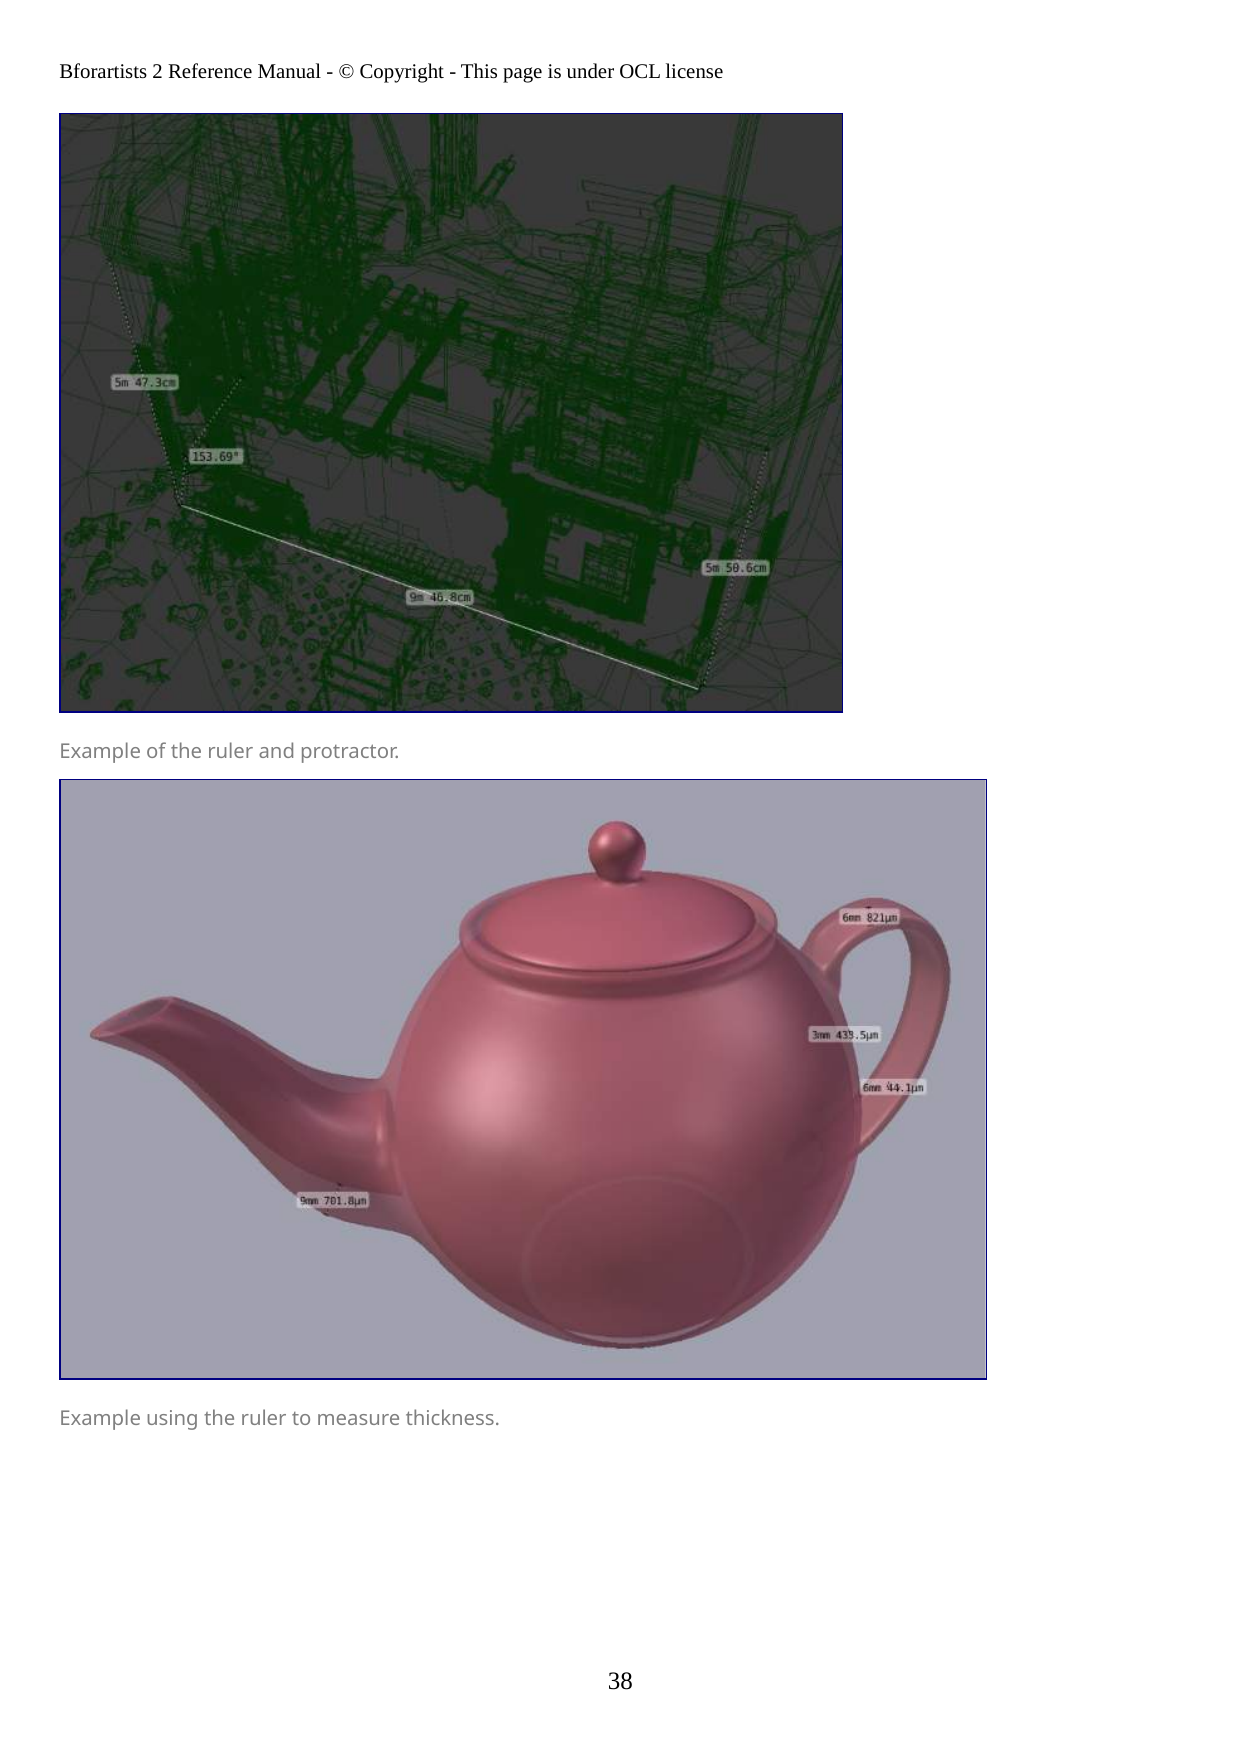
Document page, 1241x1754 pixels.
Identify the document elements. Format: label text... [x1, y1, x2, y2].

text Example of the ruler and protractor. [59, 733, 1181, 764]
picture [61, 780, 986, 1378]
picture [61, 114, 842, 711]
text Example using the ruler to measure thickness. [59, 1400, 1181, 1431]
